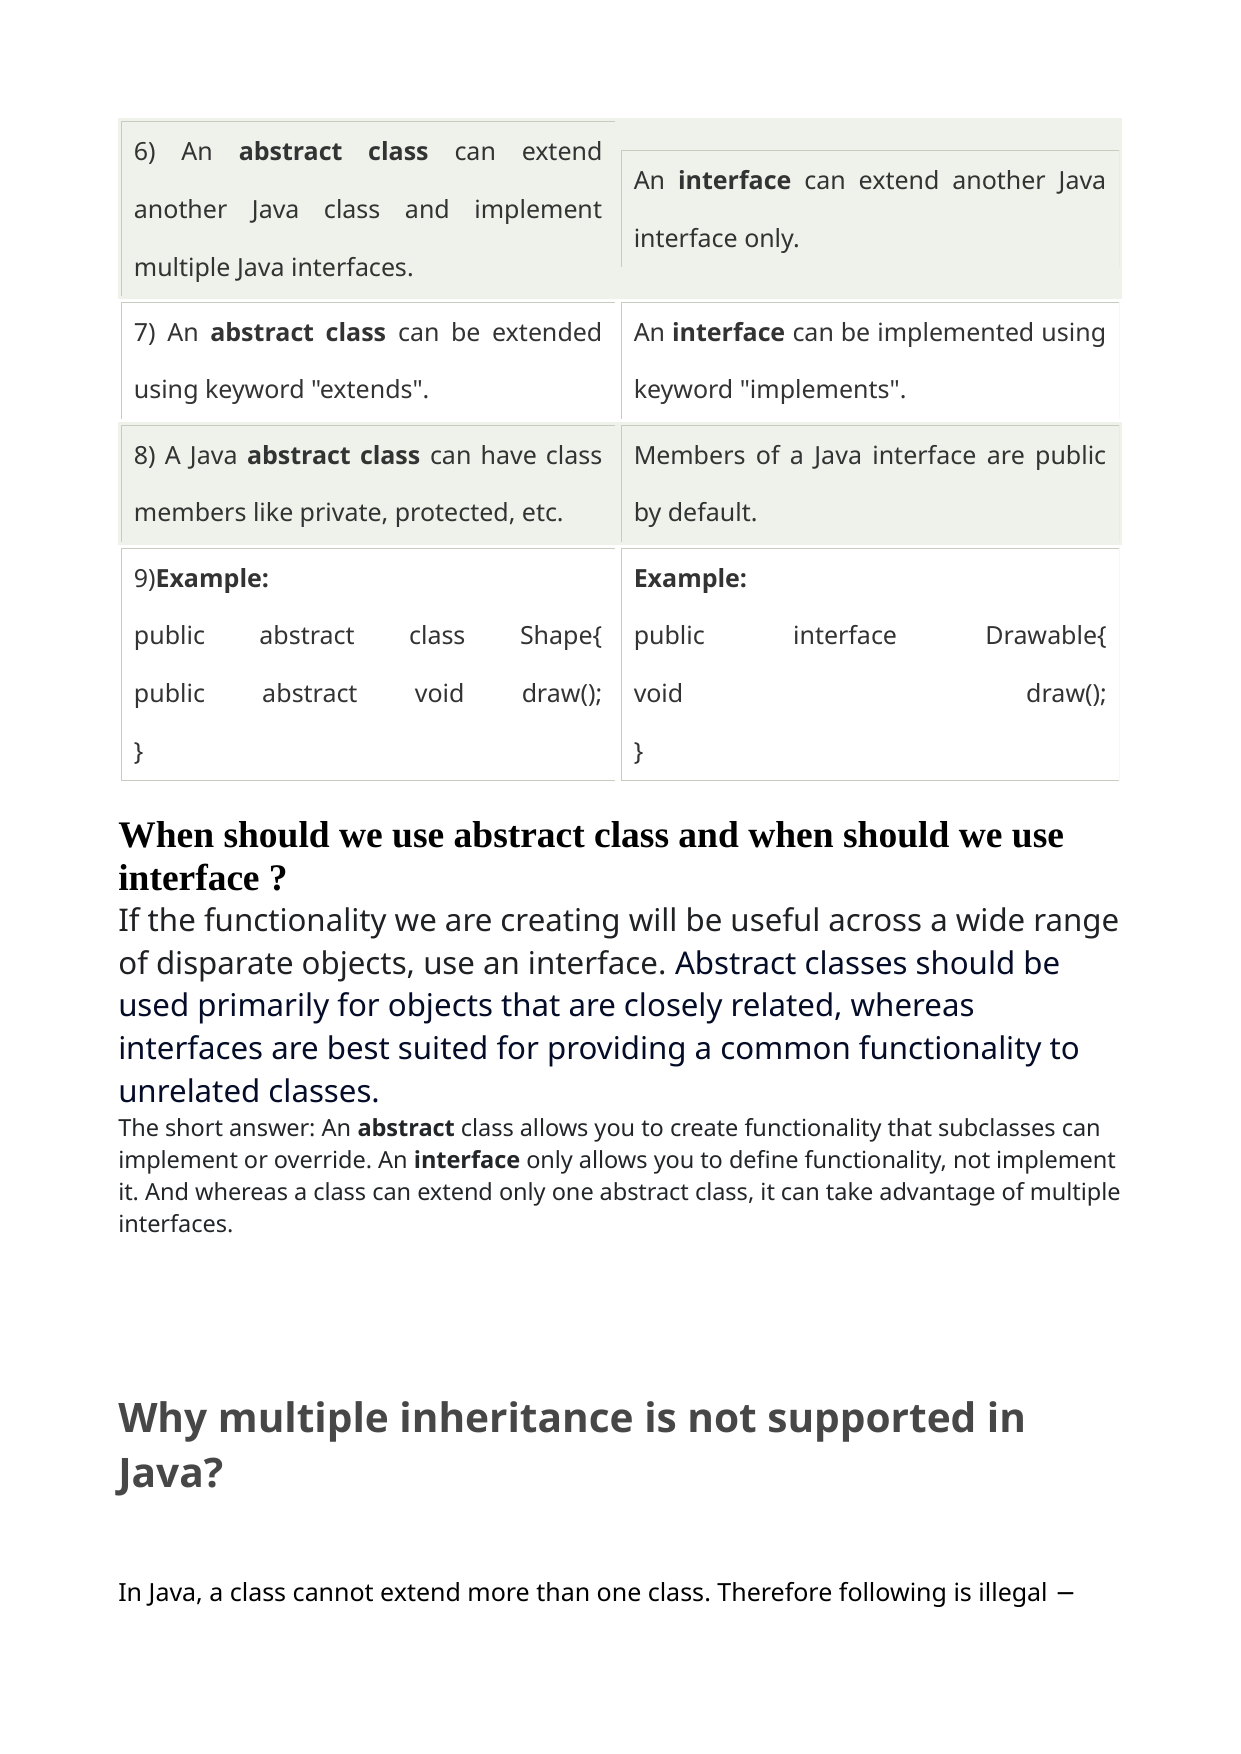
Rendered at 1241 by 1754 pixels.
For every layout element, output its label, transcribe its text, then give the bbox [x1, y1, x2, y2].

text If the functionality we are creating will be useful across a wide range of disparate objects, use an interface. Abstract classes should be used primarily for objects that are closely related, whereas interfaces are best suited for providing a common functionality to unrelated classes. [118, 898, 1122, 1111]
table_cell 6) An abstract class can extend another Java class and implement multiple Java interfaces. [118, 118, 618, 299]
table_cell Members of a Java interface are public by default. [618, 422, 1122, 545]
table_cell An interface can be implemented using keyword "implements". [618, 299, 1122, 422]
table_cell 9)Example: public abstract class Shape{ public abstract void draw(); } [118, 545, 618, 783]
text In Java, a class cannot extend more than one class. Therefore following is illegal − [118, 1574, 1122, 1608]
text The short answer: An abstract class allows you to create functionality that subclasses can implement or override. An interface only allows you to define functionality, not implement it. And whereas a class can extend only one abstract class, it can take advantage of multiple interfaces. [118, 1111, 1122, 1239]
text When should we use abstract class and when should we use interface ? [118, 812, 1122, 898]
table_cell An interface can extend another Java interface only. [618, 118, 1122, 299]
table_cell Example: public interface Drawable{ void draw(); } [618, 545, 1122, 783]
subtitle Why multiple inheritance is not supported in Java? [118, 1389, 1122, 1499]
table_cell 8) A Java abstract class can have class members like private, protected, etc. [118, 422, 618, 545]
table_cell 7) An abstract class can be extended using keyword "extends". [118, 299, 618, 422]
